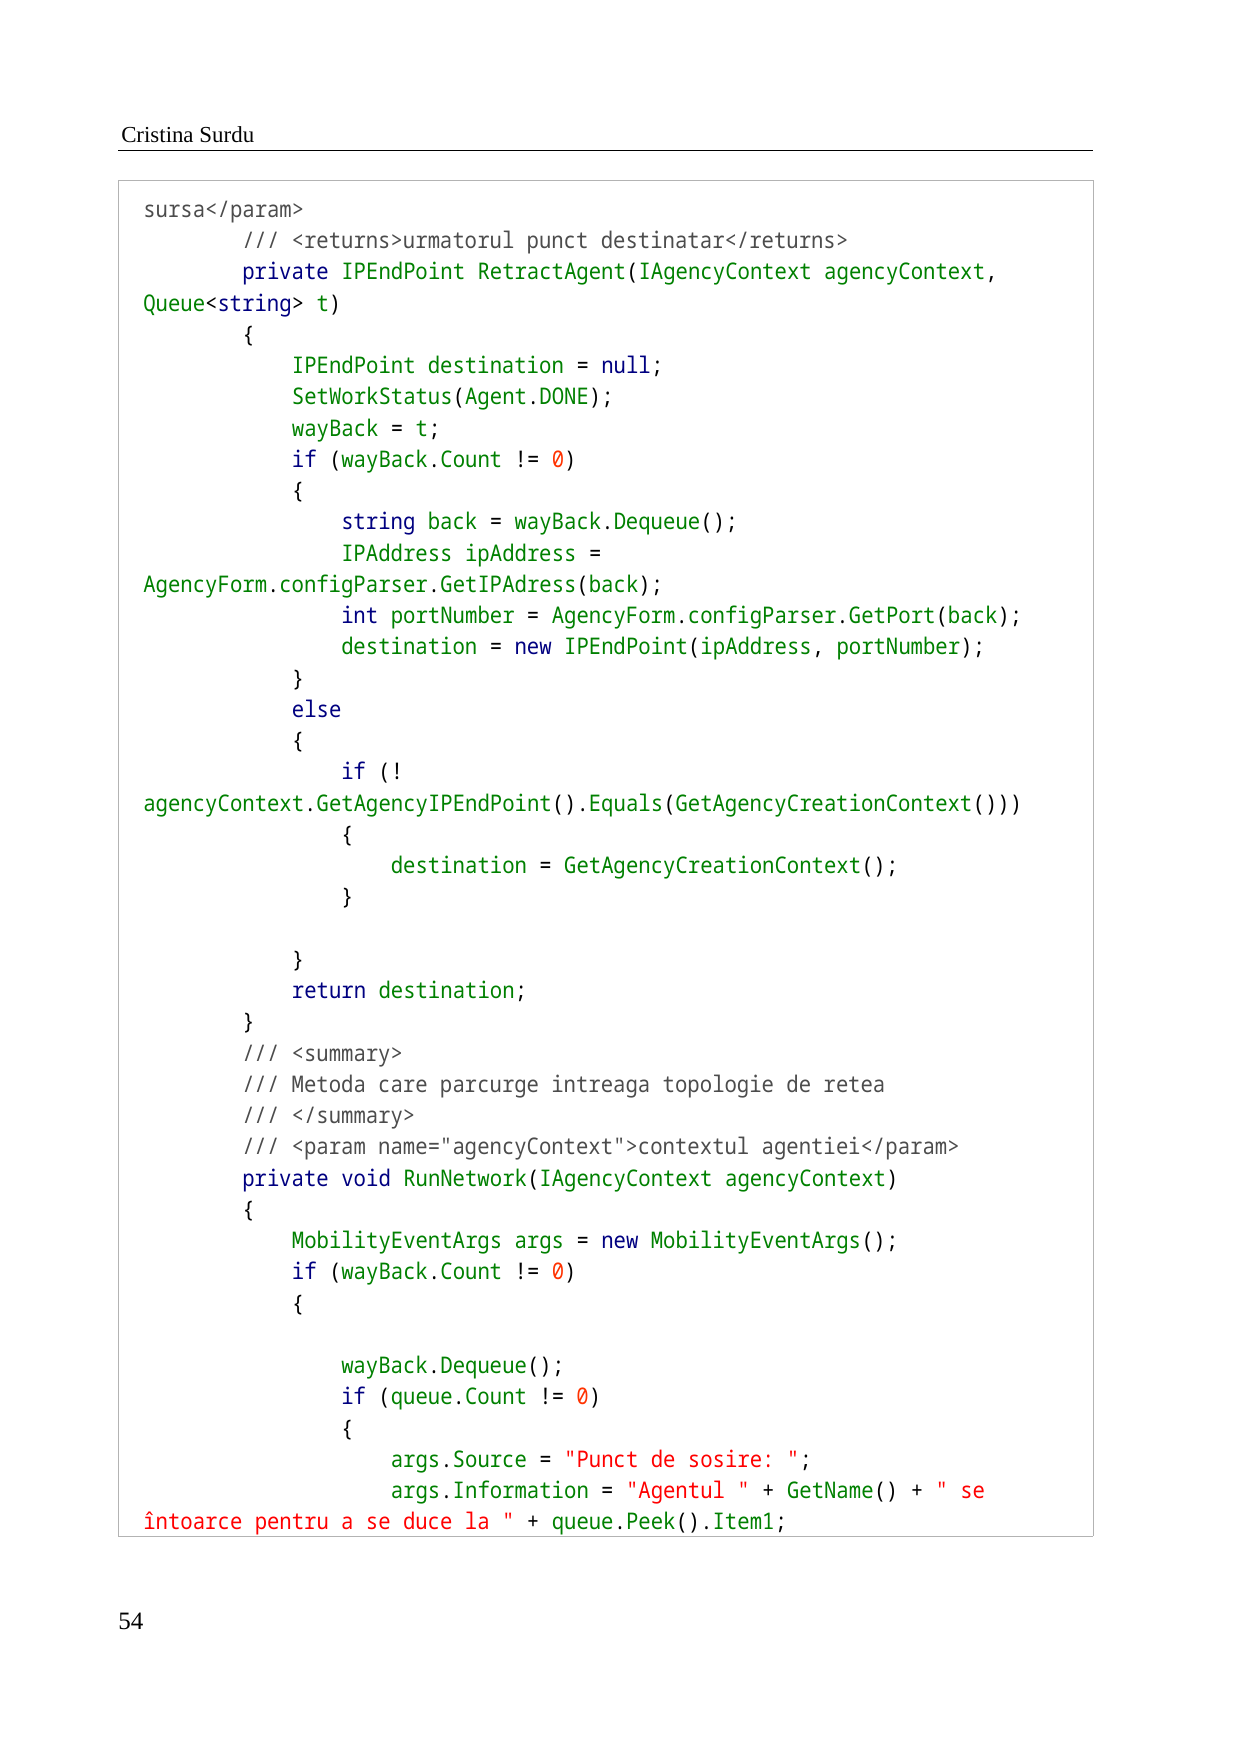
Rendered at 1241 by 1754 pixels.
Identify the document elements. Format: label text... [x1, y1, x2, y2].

text { [119, 805, 1093, 836]
text { [119, 1180, 1093, 1211]
text } [119, 993, 1093, 1024]
text } [119, 868, 1093, 911]
text string back = wayBack.Dequeue(); [119, 493, 1093, 524]
text if (!agencyContext.GetAgencyIPEndPoint().Equals(GetAgencyCreationContext())) [119, 743, 1093, 805]
text return destination; [119, 961, 1093, 993]
text /// <param name="agencyContext">contextul agentiei</param> [119, 1118, 1093, 1149]
text if (wayBack.Count != 0) [119, 430, 1093, 461]
text { [119, 461, 1093, 493]
text args.Information = "Agentul " + GetName() + " se întoarce pentru a se duce la " + queue.Peek().Item1; [119, 1461, 1093, 1536]
text sursa</param> [119, 181, 1093, 211]
text { [119, 711, 1093, 743]
text args.Source = "Punct de sosire: "; [119, 1430, 1093, 1461]
text destination = new IPEndPoint(ipAddress, portNumber); [119, 618, 1093, 649]
text { [119, 1399, 1093, 1430]
text SetWorkStatus(Agent.DONE); [119, 368, 1093, 399]
text { [119, 1274, 1093, 1318]
text IPEndPoint destination = null; [119, 336, 1093, 368]
text wayBack.Dequeue(); [119, 1336, 1093, 1368]
text IPAddress ipAddress = AgencyForm.configParser.GetIPAdress(back); [119, 524, 1093, 586]
text /// Metoda care parcurge intreaga topologie de retea [119, 1055, 1093, 1086]
text destination = GetAgencyCreationContext(); [119, 836, 1093, 868]
text private void RunNetwork(IAgencyContext agencyContext) [119, 1149, 1093, 1180]
text /// <returns>urmatorul punct destinatar</returns> [119, 211, 1093, 243]
text MobilityEventArgs args = new MobilityEventArgs(); [119, 1211, 1093, 1243]
text int portNumber = AgencyForm.configParser.GetPort(back); [119, 586, 1093, 618]
text } [119, 649, 1093, 680]
text else [119, 680, 1093, 711]
text /// </summary> [119, 1086, 1093, 1118]
text private IPEndPoint RetractAgent(IAgencyContext agencyContext, Queue<string> t) [119, 243, 1093, 305]
text if (wayBack.Count != 0) [119, 1243, 1093, 1274]
text wayBack = t; [119, 399, 1093, 430]
text { [119, 305, 1093, 336]
text } [119, 930, 1093, 961]
text /// <summary> [119, 1024, 1093, 1055]
text if (queue.Count != 0) [119, 1368, 1093, 1399]
